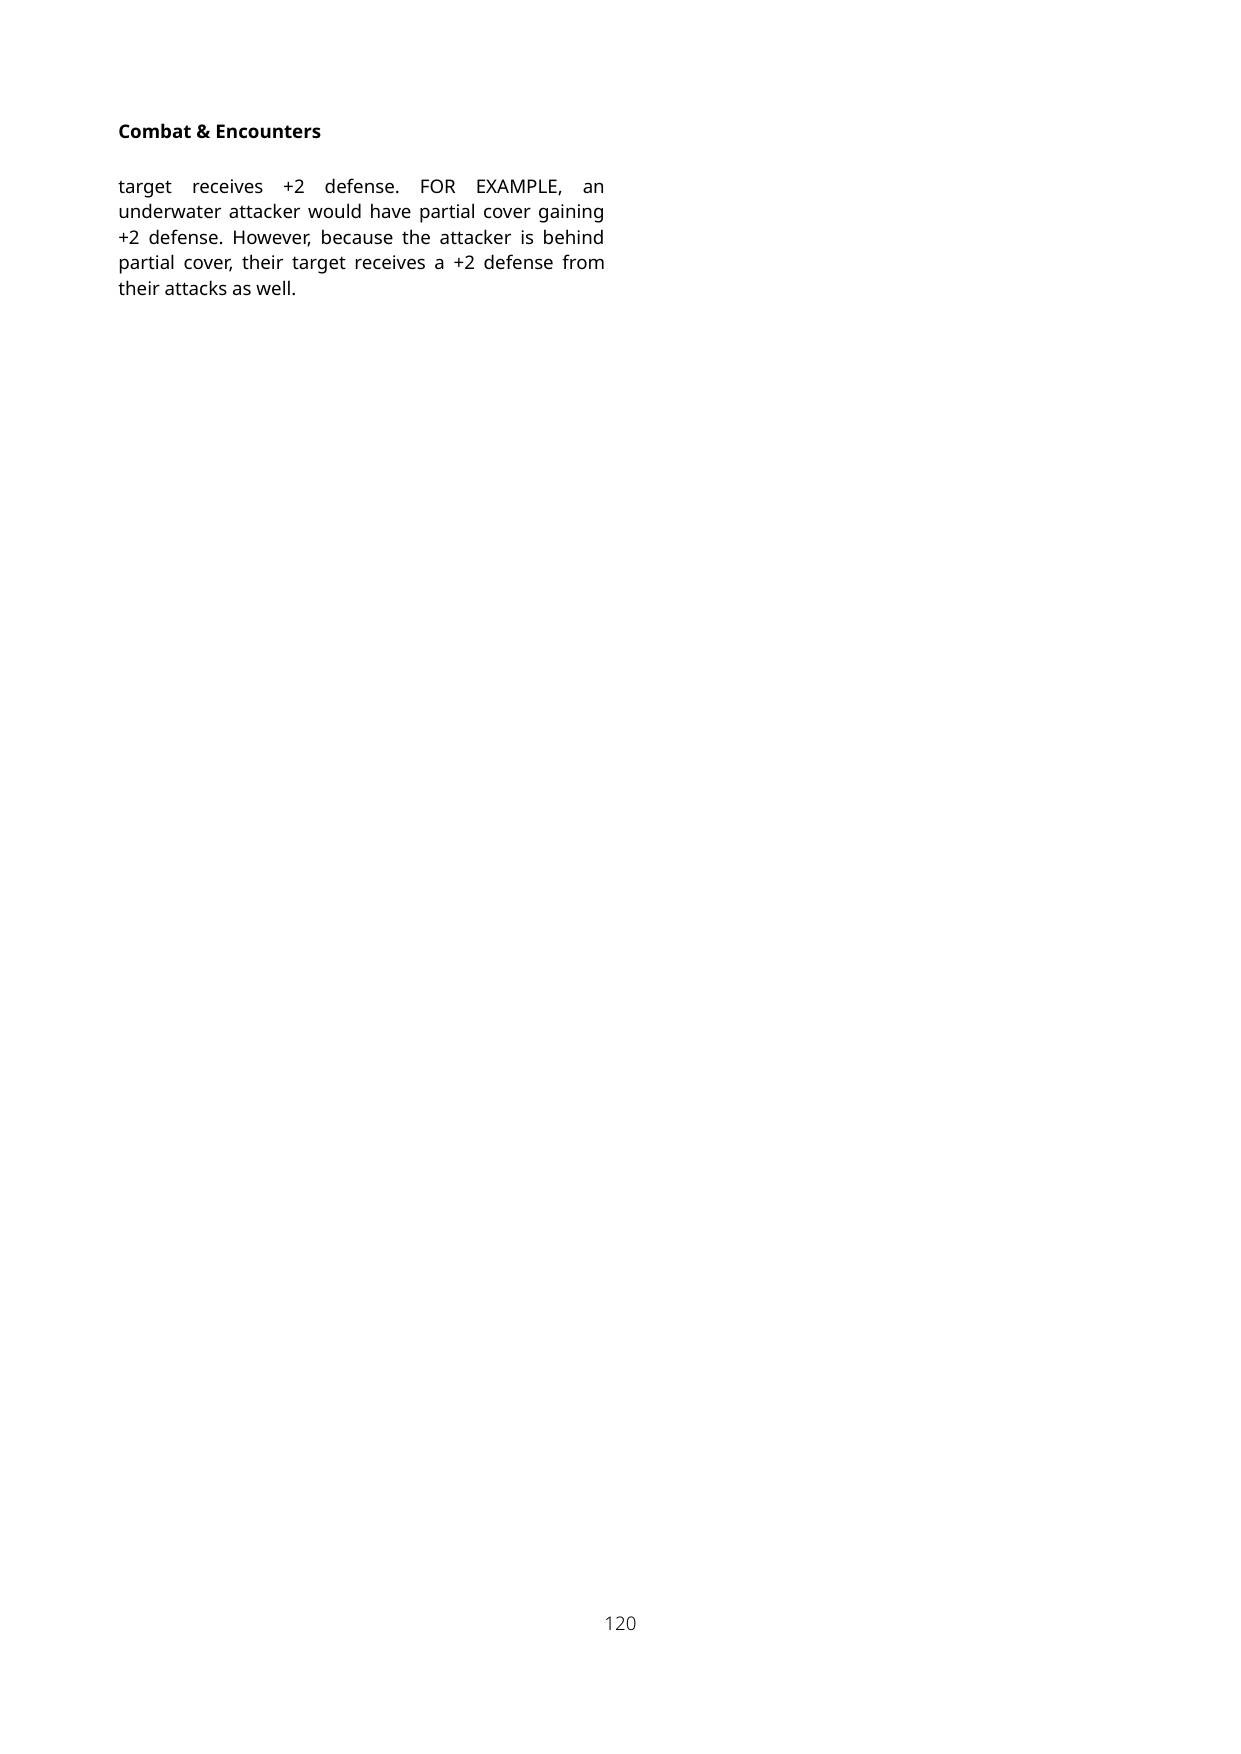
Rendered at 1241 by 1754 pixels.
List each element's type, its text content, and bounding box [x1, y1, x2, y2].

text target receives +2 defense. FOR EXAMPLE, an underwater attacker would have partial cover gaining +2 defense. However, because the attacker is behind partial cover, their target receives a +2 defense from their attacks as well. [118, 173, 605, 301]
